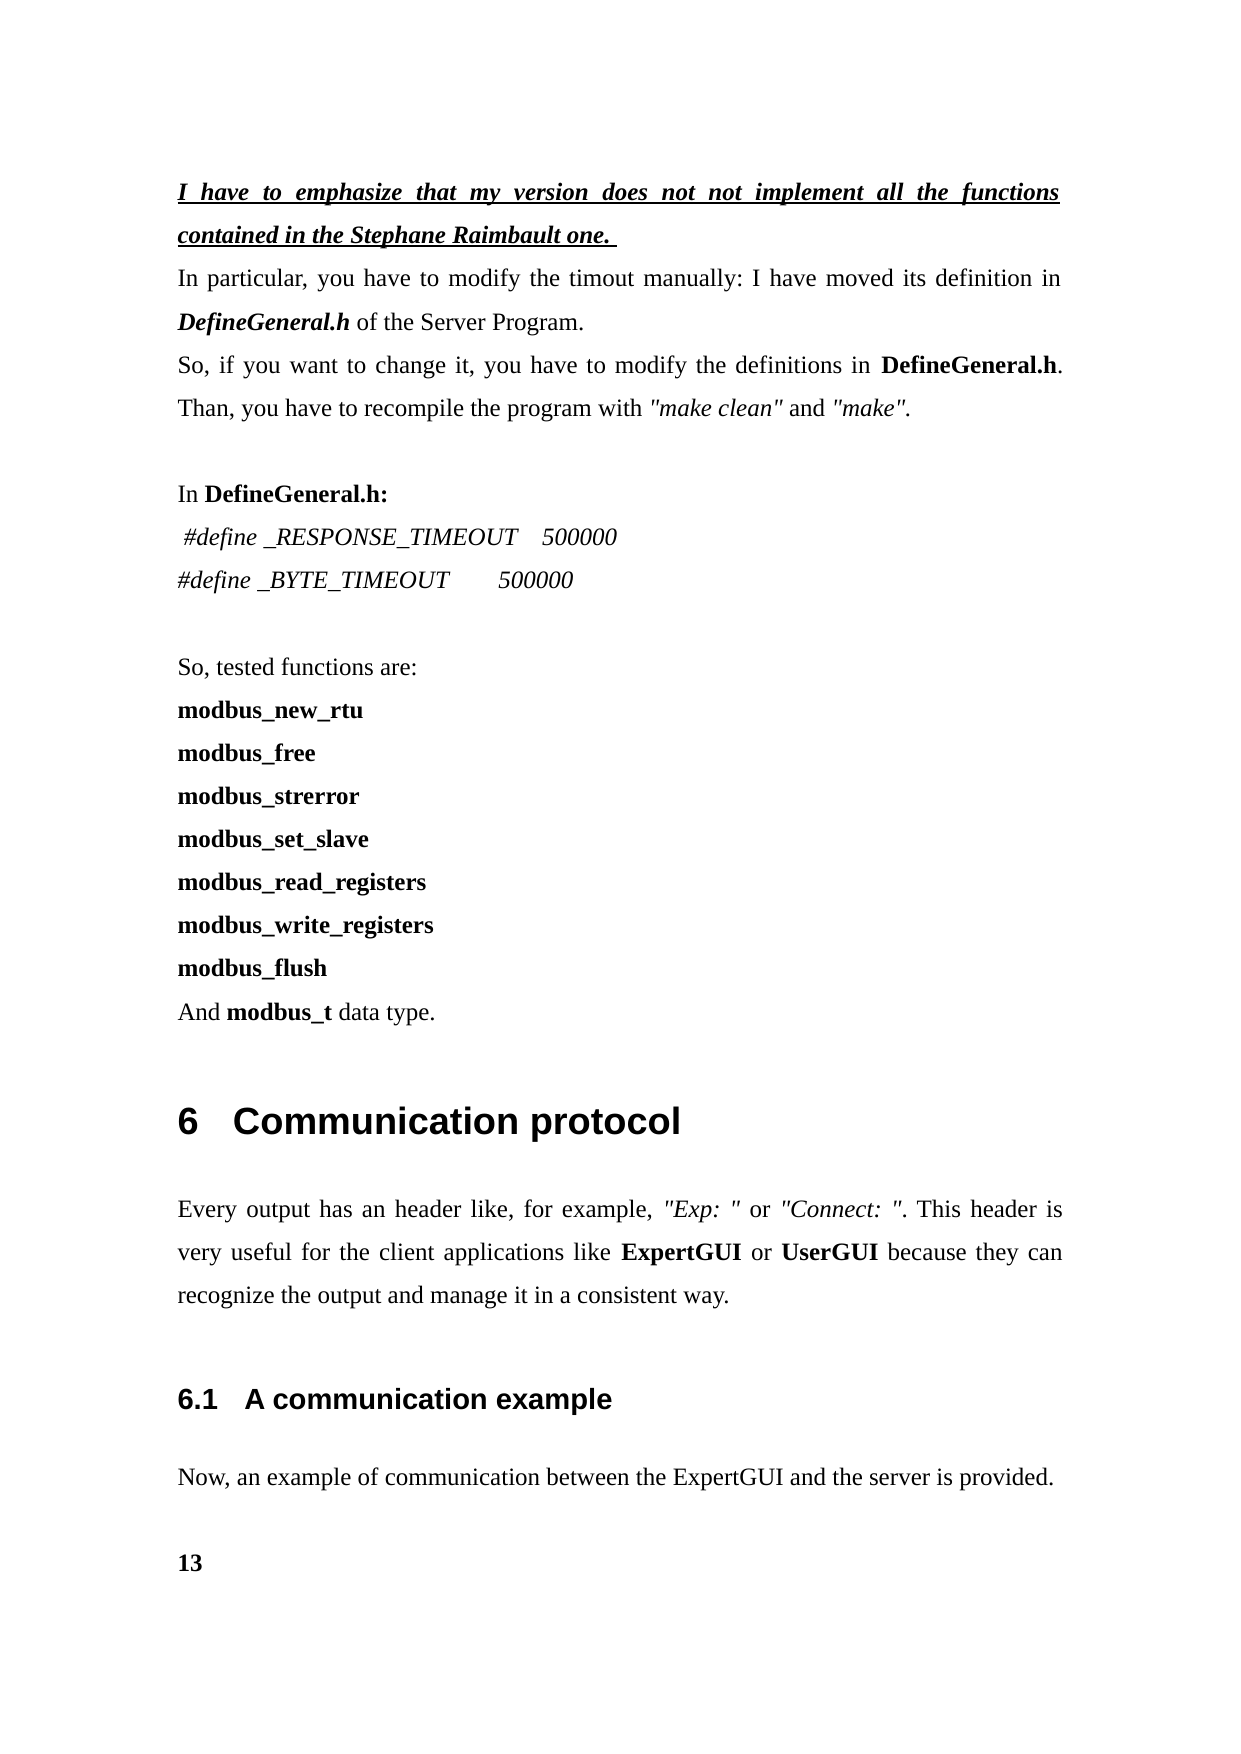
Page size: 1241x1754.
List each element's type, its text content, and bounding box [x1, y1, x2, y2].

text Every output has an header like, for example, "Exp: " or "Connect: ". This header is very useful for the client applications like ExpertGUI or UserGUI because they can recognize the output and manage it in a consistent way. [177, 1194, 1063, 1309]
text #define _BYTE_TIMEOUT 500000 [177, 565, 1063, 594]
text So, if you want to change it, you have to modify the definitions in DefineGeneral.h. Than, you have to recompile the program with "make clean" and "make". [177, 350, 1063, 422]
subtitle Communication protocol [177, 1099, 1063, 1142]
text modbus_read_registers [177, 867, 1063, 896]
text And modbus_t data type. [177, 997, 1063, 1025]
text Now, an example of communication between the ExpertGUI and the server is provided. [177, 1462, 1063, 1491]
text modbus_set_slave [177, 824, 1063, 853]
text modbus_free [177, 738, 1063, 767]
text modbus_strerror [177, 781, 1063, 810]
text #define _RESPONSE_TIMEOUT 500000 [177, 522, 1063, 551]
text modbus_new_rtu [177, 695, 1063, 723]
text modbus_flush [177, 953, 1063, 982]
text In DefineGeneral.h: [177, 479, 1063, 508]
text In particular, you have to modify the timout manually: I have moved its definition in DefineGeneral.h of the Server Program. [177, 263, 1063, 335]
text I have to emphasize that my version does not not implement all the functions contained in the Stephane Raimbault one. [177, 177, 1063, 249]
text modbus_write_registers [177, 910, 1063, 939]
subtitle A communication example [177, 1382, 1063, 1416]
text So, tested functions are: [177, 652, 1063, 680]
